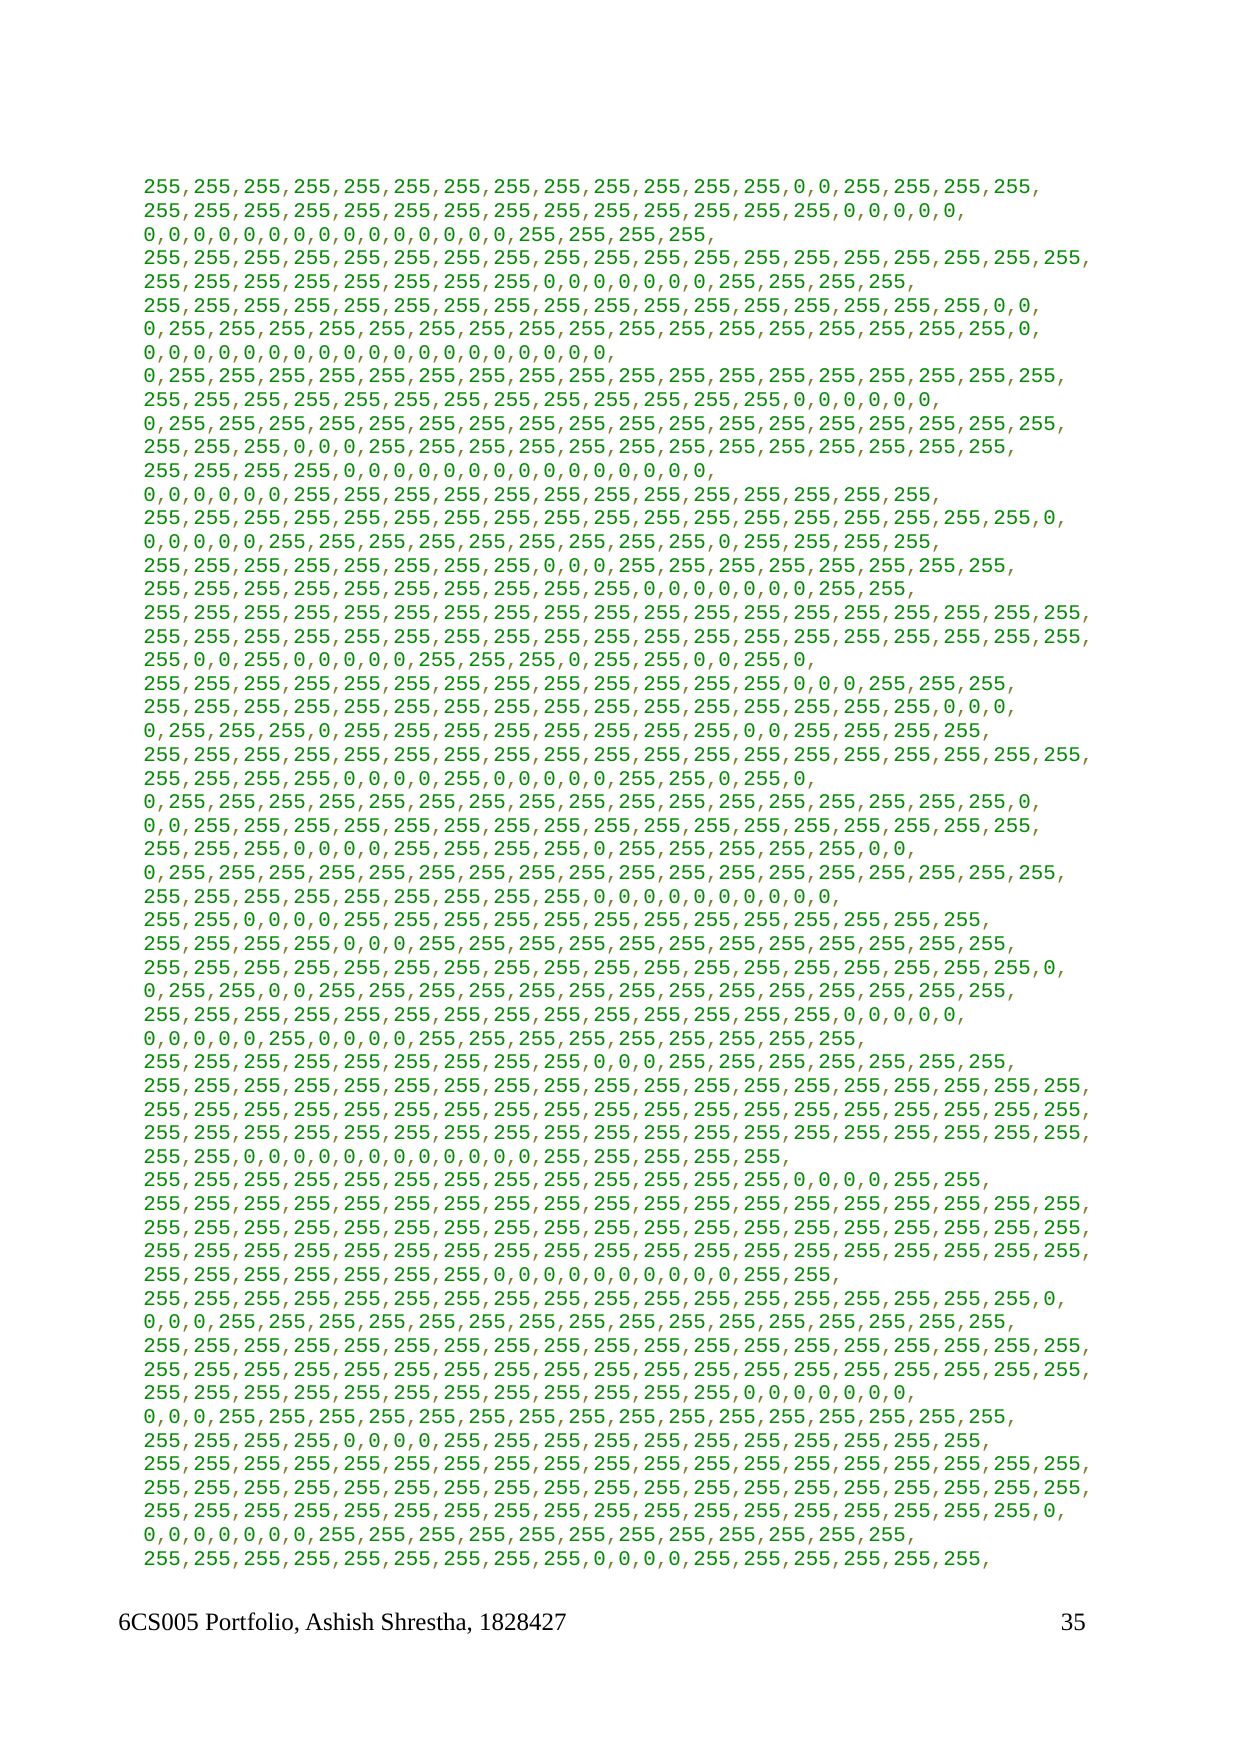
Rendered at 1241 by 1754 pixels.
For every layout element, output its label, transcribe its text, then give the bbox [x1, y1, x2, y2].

text 255,255,255,255,255,255,255,255,255,255,255,255,255,255,0,0,0,0,0, [118, 200, 1122, 224]
text 255,255,255,255,255,255,255,255,255,255,255,255,255,255,255,255,255,255,0, [118, 1501, 1122, 1524]
text 255,255,255,255,255,255,255,255,255,255,255,255,255,255,255,255,255,255,255, [118, 1335, 1122, 1359]
text 255,255,255,0,0,0,255,255,255,255,255,255,255,255,255,255,255,255,255, [118, 436, 1122, 460]
text 0,0,0,0,0,255,255,255,255,255,255,255,255,255,0,255,255,255,255, [118, 531, 1122, 555]
text 255,255,255,255,255,255,255,255,255,255,255,255,255,255,255,255,255,255,255, [118, 626, 1122, 649]
text 0,0,0,255,255,255,255,255,255,255,255,255,255,255,255,255,255,255,255, [118, 1311, 1122, 1335]
text 255,255,255,255,255,255,255,255,0,0,0,0,0,0,0,255,255,255,255, [118, 271, 1122, 294]
text 255,255,255,255,255,255,255,255,255,255,255,255,0,0,0,0,0,0,0, [118, 1382, 1122, 1406]
text 255,255,255,255,255,255,255,255,255,255,255,255,255,255,255,255,255,255,255, [118, 247, 1122, 271]
text 255,255,255,255,255,255,255,255,0,0,0,255,255,255,255,255,255,255,255, [118, 555, 1122, 578]
text 255,255,255,255,255,255,255,255,255,255,255,255,255,255,255,255,255,255,255, [118, 1075, 1122, 1098]
text 255,255,255,255,255,255,255,255,255,255,255,255,255,255,255,255,255,255,255, [118, 744, 1122, 767]
text 255,255,255,255,255,255,255,255,255,255,255,255,255,255,255,255,255,255,255, [118, 1240, 1122, 1264]
text 255,255,255,255,0,0,0,255,255,255,255,255,255,255,255,255,255,255,255, [118, 933, 1122, 957]
text 255,255,255,255,255,255,255,255,255,255,255,255,255,255,255,255,255,255,255, [118, 1217, 1122, 1240]
text 255,255,0,0,0,0,0,0,0,0,0,0,0,0,255,255,255,255,255, [118, 1146, 1122, 1169]
text 255,255,255,255,255,255,255,255,255,0,0,0,255,255,255,255,255,255,255, [118, 1051, 1122, 1075]
text 255,255,255,255,255,255,255,255,255,0,0,0,0,255,255,255,255,255,255, [118, 1548, 1122, 1571]
text 255,255,255,255,255,255,255,255,255,255,255,255,255,255,255,255,255,255,255, [118, 1477, 1122, 1501]
text 255,255,255,255,255,255,255,255,255,255,255,255,255,0,0,0,0,0,0, [118, 389, 1122, 413]
text 255,255,255,255,255,255,255,255,255,255,255,255,255,0,0,0,255,255,255, [118, 673, 1122, 697]
text 255,255,255,255,255,255,255,255,255,255,255,255,255,255,255,255,255,255,255, [118, 602, 1122, 626]
text 255,255,255,255,255,255,255,255,255,255,255,255,255,255,255,255,255,255,0, [118, 1288, 1122, 1311]
text 255,255,255,255,255,255,255,0,0,0,0,0,0,0,0,0,0,255,255, [118, 1264, 1122, 1288]
text 0,255,255,0,0,255,255,255,255,255,255,255,255,255,255,255,255,255,255, [118, 980, 1122, 1004]
text 255,255,255,255,255,255,255,255,255,255,255,255,255,255,255,255,0,0,0, [118, 697, 1122, 720]
text 0,255,255,255,255,255,255,255,255,255,255,255,255,255,255,255,255,255,255, [118, 413, 1122, 436]
text 0,0,0,255,255,255,255,255,255,255,255,255,255,255,255,255,255,255,255, [118, 1406, 1122, 1429]
text 0,255,255,255,255,255,255,255,255,255,255,255,255,255,255,255,255,255,255, [118, 366, 1122, 389]
text 255,255,255,255,255,255,255,255,255,255,255,255,255,255,255,255,255,255,0, [118, 507, 1122, 531]
text 255,255,255,255,255,255,255,255,255,255,255,255,255,255,255,255,255,255,255, [118, 1193, 1122, 1217]
text 255,255,255,255,0,0,0,0,255,255,255,255,255,255,255,255,255,255,255, [118, 1429, 1122, 1453]
text 0,0,0,0,0,0,0,0,0,0,0,0,0,0,0,0,0,0,0, [118, 342, 1122, 366]
text 0,255,255,255,255,255,255,255,255,255,255,255,255,255,255,255,255,255,0, [118, 318, 1122, 342]
text 255,255,255,255,255,255,255,255,255,255,255,255,255,255,255,255,255,0,0, [118, 294, 1122, 318]
text 255,255,255,255,255,255,255,255,255,255,255,255,255,255,0,0,0,0,0, [118, 1004, 1122, 1028]
text 255,255,255,255,255,255,255,255,255,255,255,255,255,0,0,255,255,255,255, [118, 176, 1122, 200]
text 255,255,255,255,255,255,255,255,255,255,255,255,255,255,255,255,255,255,0, [118, 957, 1122, 980]
text 0,255,255,255,0,255,255,255,255,255,255,255,255,0,0,255,255,255,255, [118, 720, 1122, 744]
text 0,0,0,0,0,0,255,255,255,255,255,255,255,255,255,255,255,255,255, [118, 484, 1122, 507]
text 255,255,255,255,255,255,255,255,255,0,0,0,0,0,0,0,0,0,0, [118, 886, 1122, 909]
text 255,255,255,255,255,255,255,255,255,255,255,255,255,255,255,255,255,255,255, [118, 1122, 1122, 1146]
text 0,0,0,0,0,0,0,255,255,255,255,255,255,255,255,255,255,255,255, [118, 1524, 1122, 1548]
text 255,255,255,0,0,0,0,255,255,255,255,0,255,255,255,255,255,0,0, [118, 838, 1122, 862]
text 255,255,255,255,255,255,255,255,255,255,255,255,255,255,255,255,255,255,255, [118, 1453, 1122, 1477]
text 255,255,255,255,0,0,0,0,255,0,0,0,0,0,255,255,0,255,0, [118, 767, 1122, 791]
text 0,0,0,0,0,255,0,0,0,0,255,255,255,255,255,255,255,255,255, [118, 1028, 1122, 1051]
text 255,0,0,255,0,0,0,0,0,255,255,255,0,255,255,0,0,255,0, [118, 649, 1122, 673]
text 0,255,255,255,255,255,255,255,255,255,255,255,255,255,255,255,255,255,255, [118, 862, 1122, 886]
text 0,0,255,255,255,255,255,255,255,255,255,255,255,255,255,255,255,255,255, [118, 815, 1122, 838]
text 255,255,255,255,255,255,255,255,255,255,255,255,255,255,255,255,255,255,255, [118, 1359, 1122, 1382]
text 255,255,255,255,255,255,255,255,255,255,255,255,255,0,0,0,0,255,255, [118, 1169, 1122, 1193]
text 255,255,255,255,255,255,255,255,255,255,0,0,0,0,0,0,0,255,255, [118, 578, 1122, 602]
text 255,255,255,255,255,255,255,255,255,255,255,255,255,255,255,255,255,255,255, [118, 1098, 1122, 1122]
text 0,0,0,0,0,0,0,0,0,0,0,0,0,0,0,255,255,255,255, [118, 224, 1122, 247]
text 255,255,255,255,0,0,0,0,0,0,0,0,0,0,0,0,0,0,0, [118, 460, 1122, 484]
text 255,255,0,0,0,0,255,255,255,255,255,255,255,255,255,255,255,255,255, [118, 909, 1122, 933]
text 0,255,255,255,255,255,255,255,255,255,255,255,255,255,255,255,255,255,0, [118, 791, 1122, 815]
